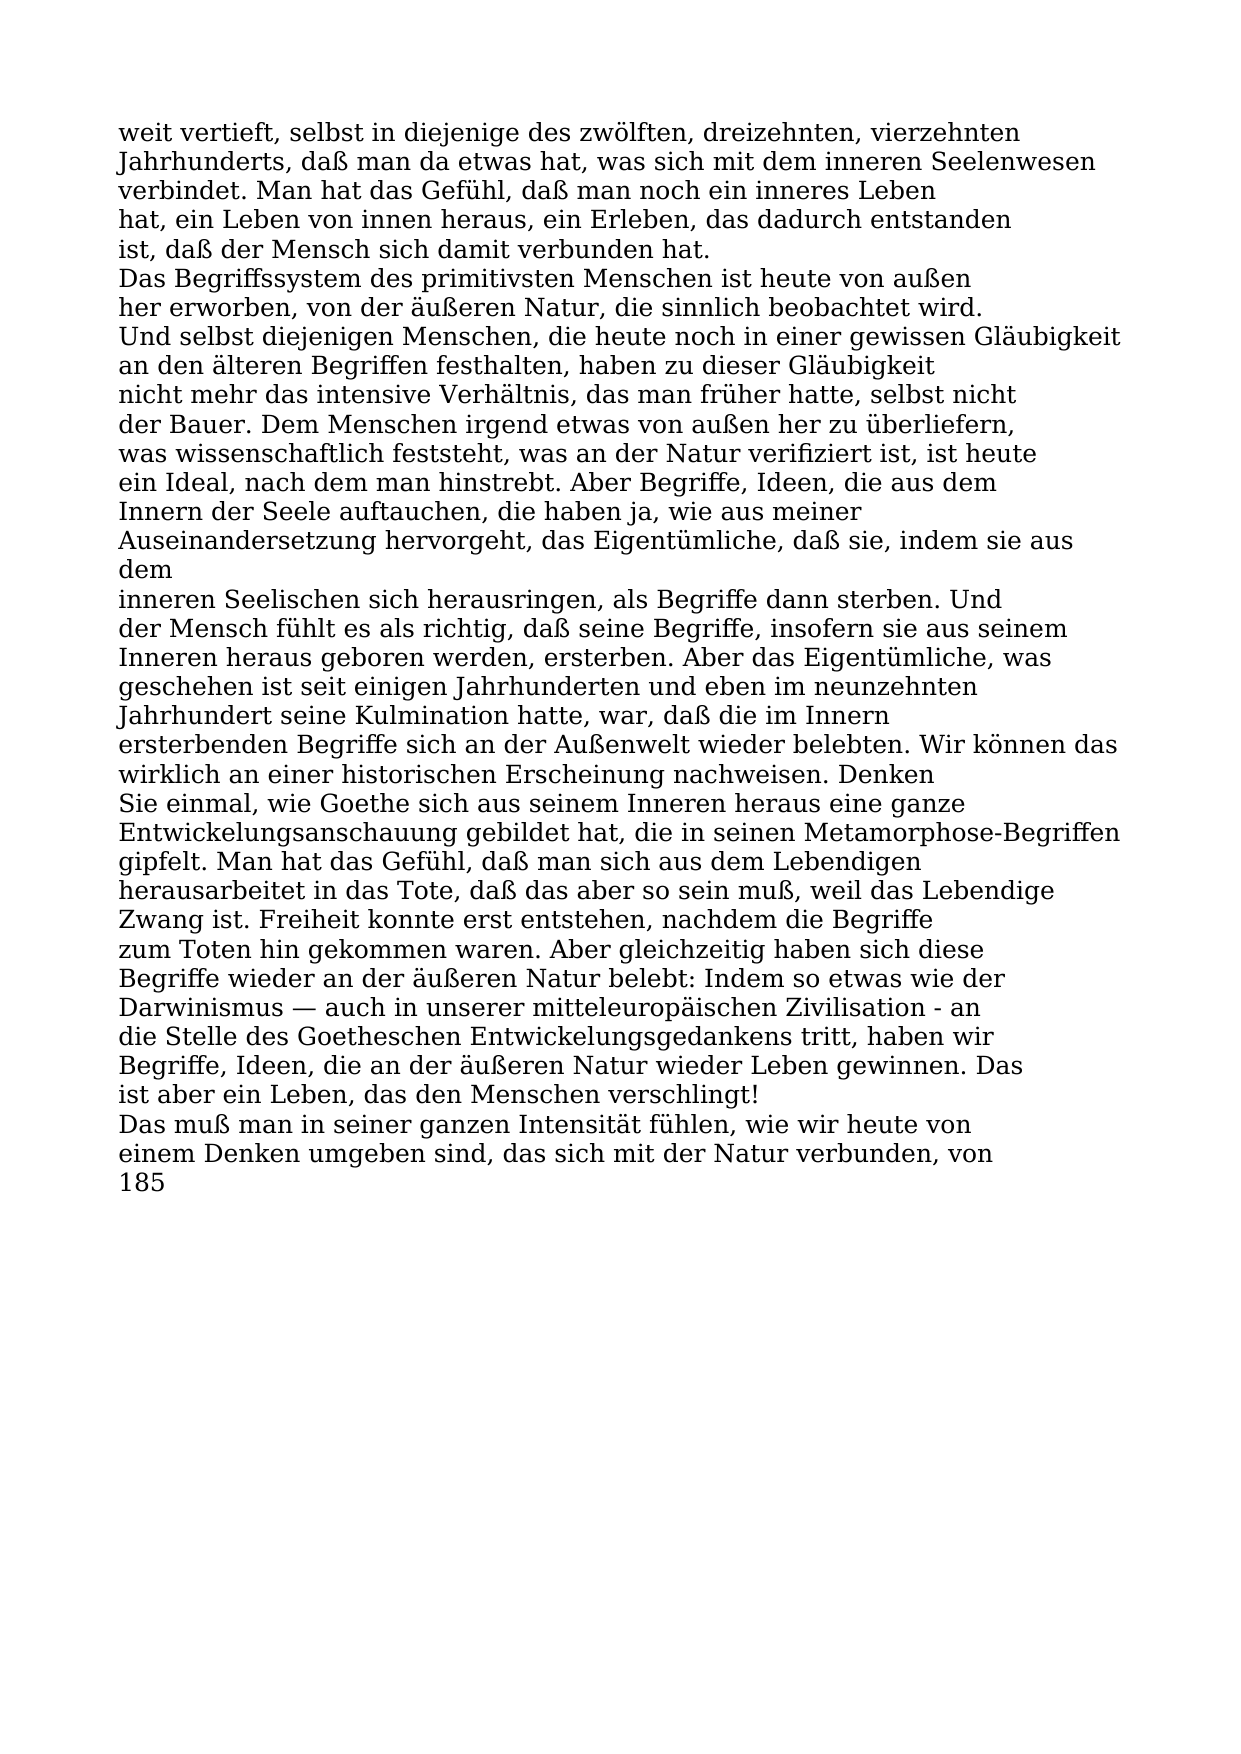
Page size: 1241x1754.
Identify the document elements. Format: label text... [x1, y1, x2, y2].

text her erworben, von der äußeren Natur, die sinnlich beobachtet wird. [118, 293, 1122, 322]
text inneren Seelischen sich herausringen, als Begriffe dann sterben. Und [118, 585, 1122, 614]
text der Bauer. Dem Menschen irgend etwas von außen her zu überliefern, [118, 410, 1122, 439]
text Darwinismus — auch in unserer mitteleuropäischen Zivilisation - an [118, 993, 1122, 1022]
text ist aber ein Leben, das den Menschen verschlingt! [118, 1081, 1122, 1110]
text weit vertieft, selbst in diejenige des zwölften, dreizehnten, vierzehnten [118, 118, 1122, 147]
text ist, daß der Mensch sich damit verbunden hat. [118, 235, 1122, 264]
text Das Begriffssystem des primitivsten Menschen ist heute von außen [118, 264, 1122, 293]
text Und selbst diejenigen Menschen, die heute noch in einer gewissen Gläubigkeit an den älteren Begriffen festhalten, haben zu dieser Gläubigkeit [118, 322, 1122, 381]
text die Stelle des Goetheschen Entwickelungsgedankens tritt, haben wir [118, 1022, 1122, 1051]
text der Mensch fühlt es als richtig, daß seine Begriffe, insofern sie aus seinem Inneren heraus geboren werden, ersterben. Aber das Eigentümliche, was geschehen ist seit einigen Jahrhunderten und eben im neunzehnten Jahrhundert seine Kulmination hatte, war, daß die im Innern [118, 614, 1122, 731]
text Sie einmal, wie Goethe sich aus seinem Inneren heraus eine ganze Entwickelungsanschauung gebildet hat, die in seinen Metamorphose-Begriffen gipfelt. Man hat das Gefühl, daß man sich aus dem Lebendigen [118, 789, 1122, 876]
text 185 [118, 1168, 1122, 1197]
text Begriffe wieder an der äußeren Natur belebt: Indem so etwas wie der [118, 964, 1122, 993]
text herausarbeitet in das Tote, daß das aber so sein muß, weil das Lebendige Zwang ist. Freiheit konnte erst entstehen, nachdem die Begriffe [118, 876, 1122, 935]
text Begriffe, Ideen, die an der äußeren Natur wieder Leben gewinnen. Das [118, 1051, 1122, 1081]
text Das muß man in seiner ganzen Intensität fühlen, wie wir heute von [118, 1110, 1122, 1139]
text zum Toten hin gekommen waren. Aber gleichzeitig haben sich diese [118, 935, 1122, 964]
text hat, ein Leben von innen heraus, ein Erleben, das dadurch entstanden [118, 206, 1122, 235]
text was wissenschaftlich feststeht, was an der Natur verifiziert ist, ist heute [118, 439, 1122, 468]
text einem Denken umgeben sind, das sich mit der Natur verbunden, von [118, 1139, 1122, 1168]
text ein Ideal, nach dem man hinstrebt. Aber Begriffe, Ideen, die aus dem [118, 468, 1122, 497]
text Jahrhunderts, daß man da etwas hat, was sich mit dem inneren Seelenwesen verbindet. Man hat das Gefühl, daß man noch ein inneres Leben [118, 147, 1122, 206]
text ersterbenden Begriffe sich an der Außenwelt wieder belebten. Wir können das wirklich an einer historischen Erscheinung nachweisen. Denken [118, 731, 1122, 789]
text Innern der Seele auftauchen, die haben ja, wie aus meiner Auseinandersetzung hervorgeht, das Eigentümliche, daß sie, indem sie aus dem [118, 497, 1122, 585]
text nicht mehr das intensive Verhältnis, das man früher hatte, selbst nicht [118, 381, 1122, 410]
